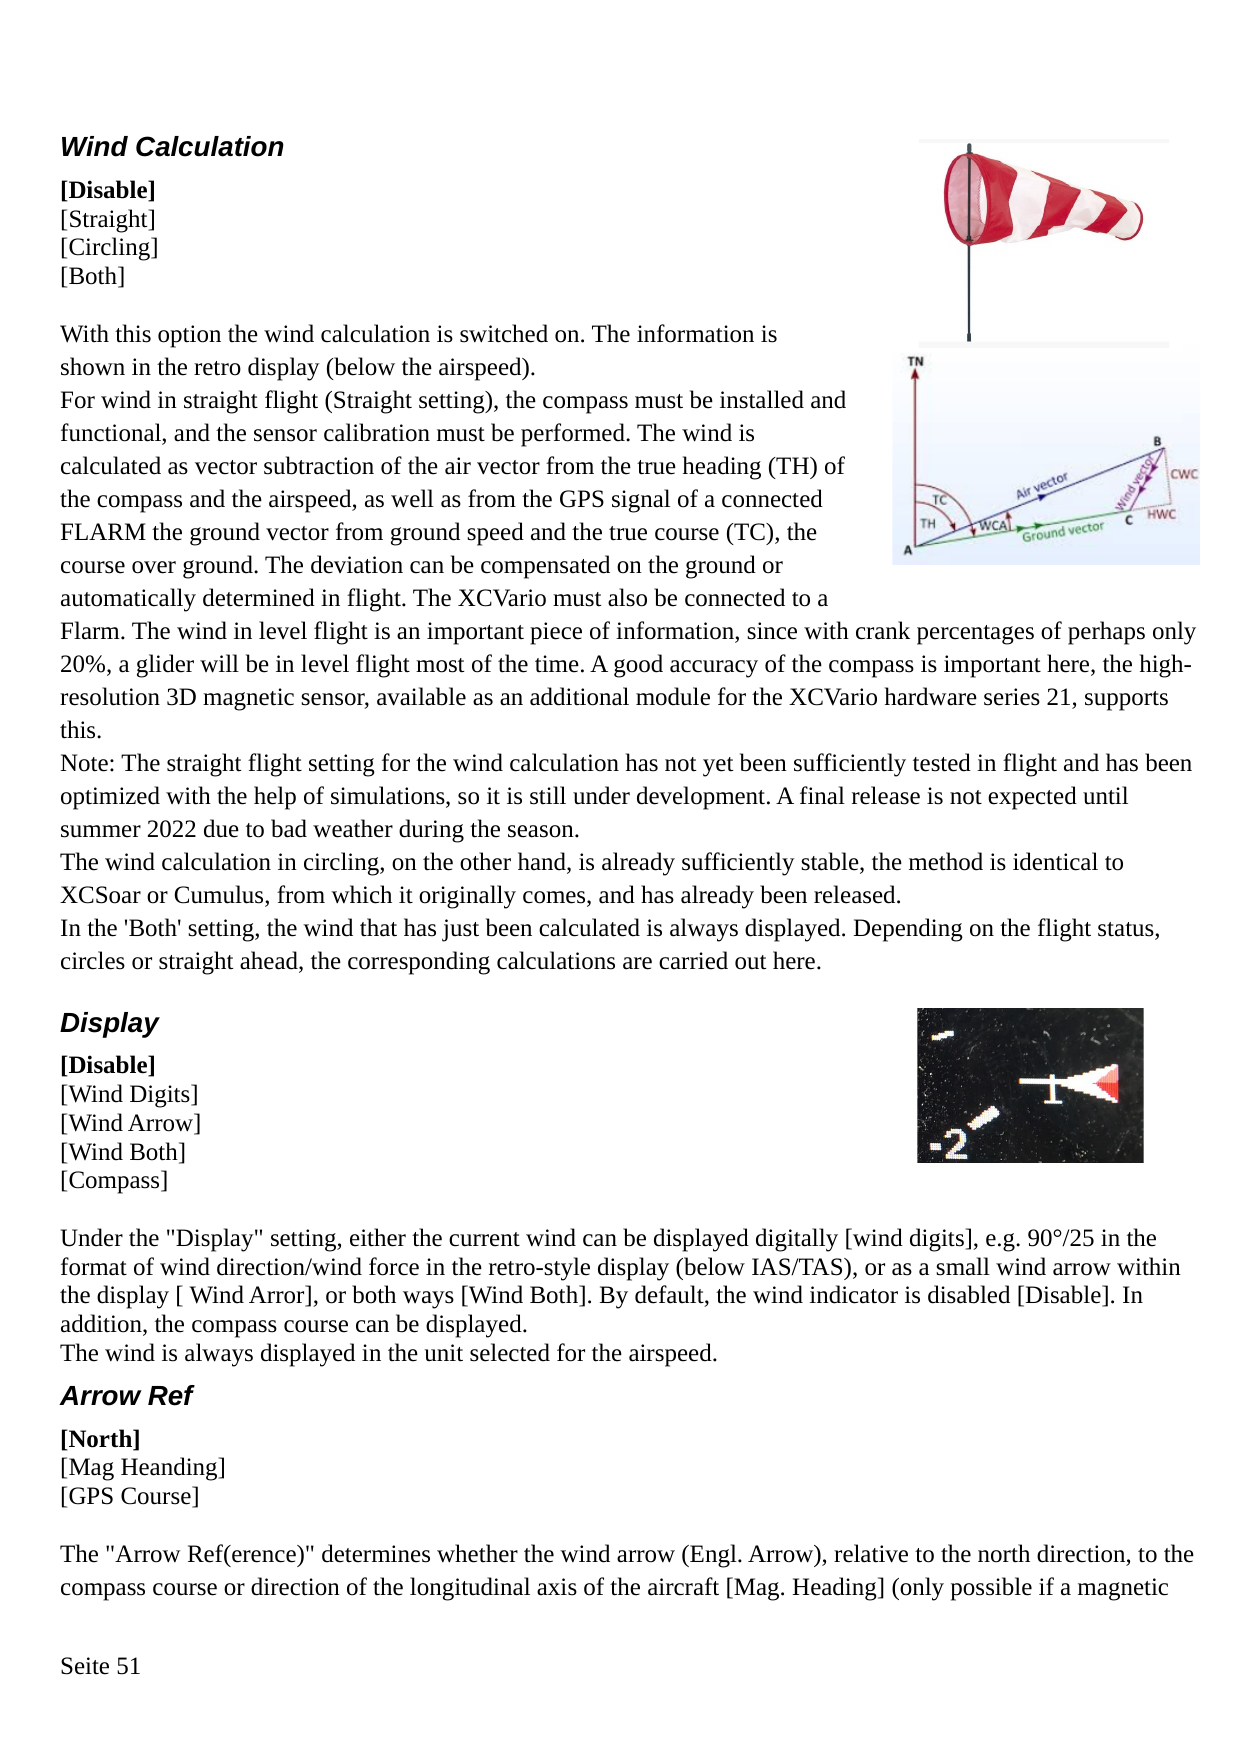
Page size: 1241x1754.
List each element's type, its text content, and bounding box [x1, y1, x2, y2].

text [Circling] [60, 232, 918, 261]
text [Disable] [60, 1051, 917, 1079]
text [Straight] [60, 204, 918, 232]
picture [917, 1008, 1144, 1163]
text [GPS Course] [60, 1481, 1207, 1510]
text Under the "Display" setting, either the current wind can be displayed digitally [wind digits], e.g. 90°/25 in the format of wind direction/wind force in the retro-style display (below IAS/TAS), or as a small wind arrow within the display [ Wind Arror], or both ways [Wind Both]. By default, the wind indicator is disabled [Disable]. In addition, the compass course can be displayed. The wind is always displayed in the unit selected for the airspeed. [60, 1223, 1207, 1367]
text With this option the wind calculation is switched on. The information is shown in the retro display (below the airspeed). For wind in straight flight (Straight setting), the compass must be installed and functional, and the sensor calibration must be performed. The wind is calculated as vector subtraction of the air vector from the true heading (TH) of the compass and the airspeed, as well as from the GPS signal of a connected FLARM the ground vector from ground speed and the true course (TC), the course over ground. The deviation can be compensated on the ground or automatically determined in flight. The XCVario must also be connected to a Flarm. The wind in level flight is an important piece of information, since with crank percentages of perhaps only 20%, a glider will be in level flight most of the time. A good accuracy of the compass is important here, the high-resolution 3D magnetic sensor, available as an additional module for the XCVario hardware series 21, supports this. Note: The straight flight setting for the wind calculation has not yet been sufficiently tested in flight and has been optimized with the help of simulations, so it is still under development. A final release is not expected until summer 2022 due to bad weather during the season. The wind calculation in circling, on the other hand, is already sufficiently stable, the method is identical to XCSoar or Cumulus, from which it originally comes, and has already been released. In the 'Both' setting, the wind that has just been calculated is always displayed. Depending on the flight status, circles or straight ahead, the corresponding calculations are carried out here. [60, 319, 1207, 975]
subtitle Arrow Ref [60, 1379, 1207, 1411]
text [Wind Digits] [60, 1079, 917, 1108]
text [Disable] [60, 175, 918, 204]
text [1170, 261, 1207, 290]
text [1170, 175, 1207, 204]
text [Mag Heanding] [60, 1452, 1207, 1481]
text [1144, 1079, 1207, 1108]
text [Both] [60, 261, 918, 290]
text [North] [60, 1424, 1207, 1452]
text [1170, 204, 1207, 232]
subtitle Wind Calculation [60, 131, 1207, 162]
text [1144, 1051, 1207, 1079]
text [Wind Arrow] [60, 1108, 917, 1137]
picture [892, 139, 1201, 565]
text [Compass] [60, 1166, 1207, 1194]
text [1170, 232, 1207, 261]
text The "Arrow Ref(erence)" determines whether the wind arrow (Engl. Arrow), relative to the north direction, to the compass course or direction of the longitudinal axis of the aircraft [Mag. Heading] (only possible if a magnetic [60, 1539, 1207, 1601]
text [Wind Both] [60, 1137, 1207, 1166]
text [1144, 1108, 1207, 1137]
subtitle Display [60, 1006, 1207, 1038]
